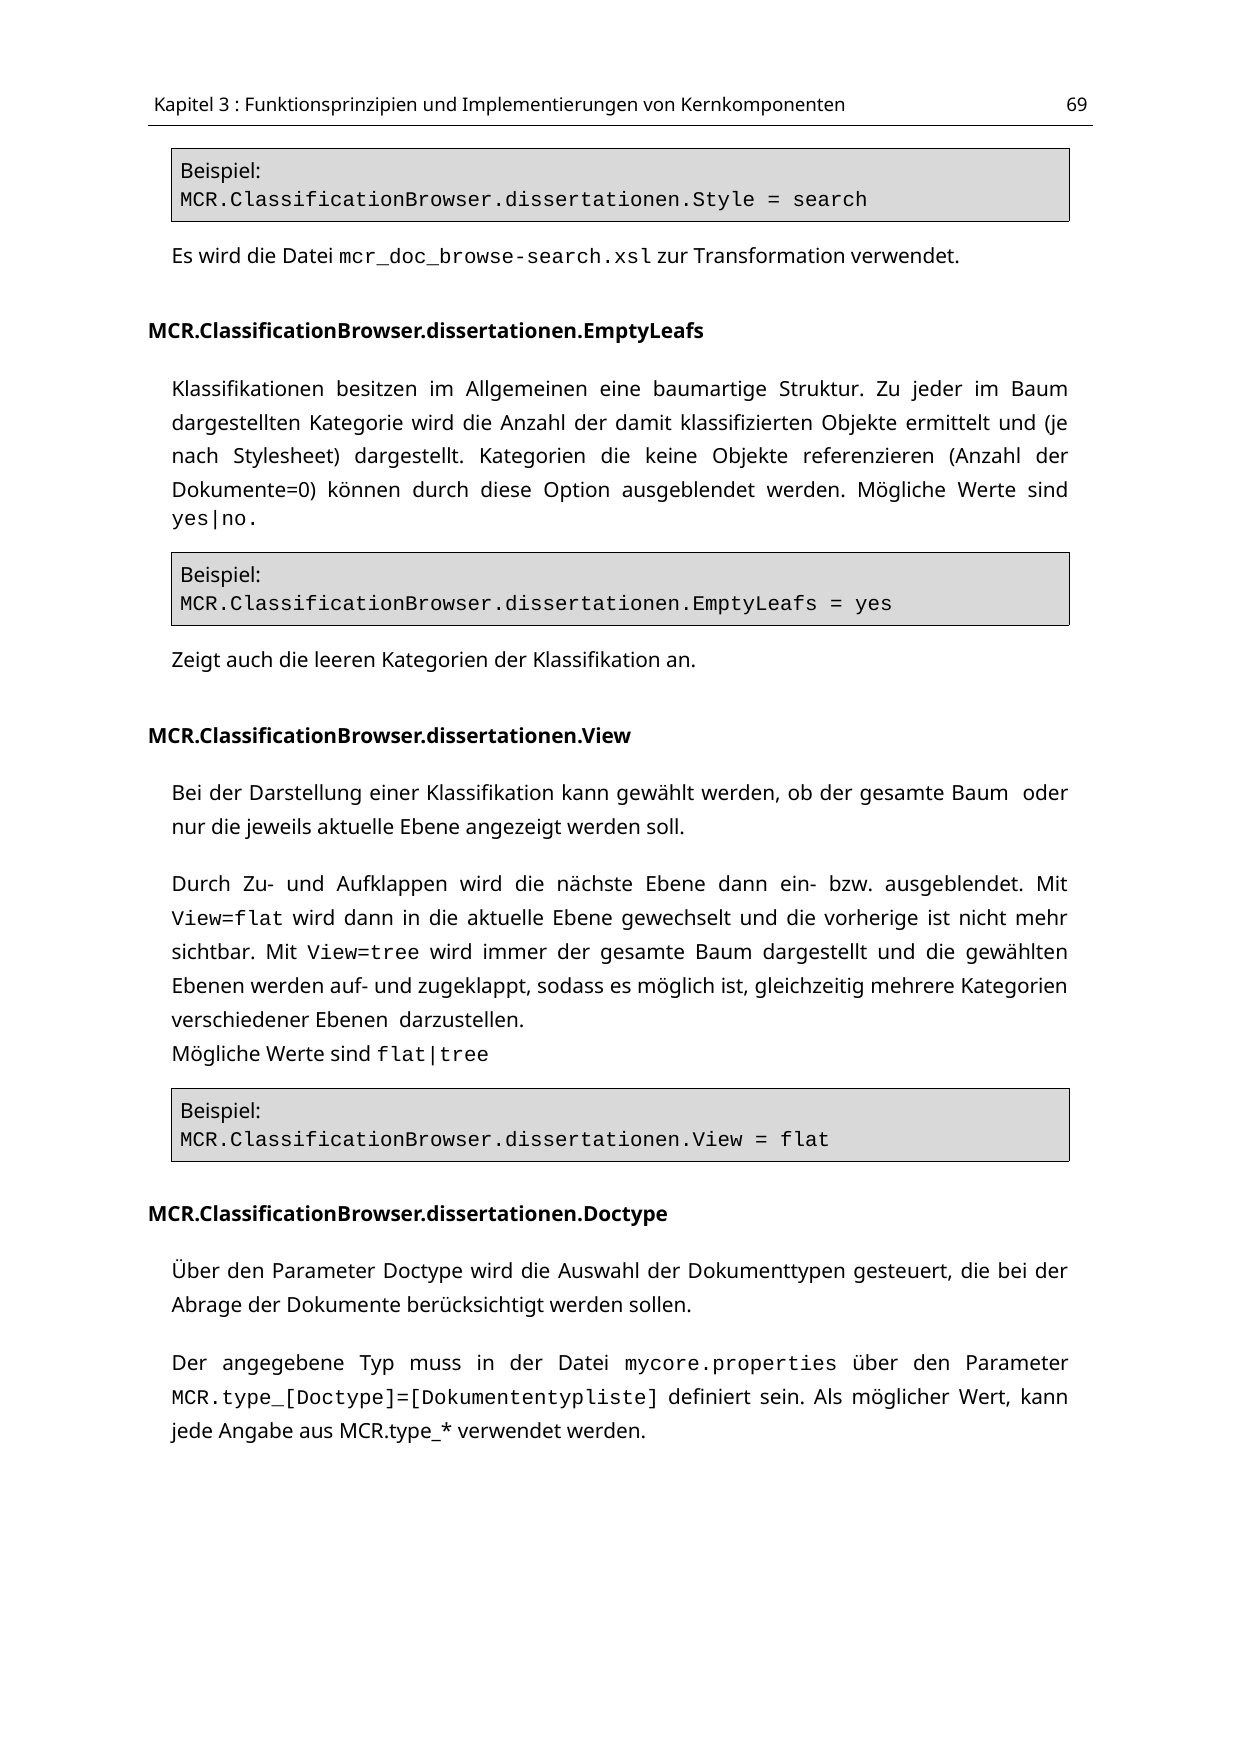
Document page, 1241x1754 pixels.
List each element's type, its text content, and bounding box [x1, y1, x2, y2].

text Beispiel: MCR.ClassificationBrowser.dissertationen.Style = search [172, 149, 1069, 221]
text Zeigt auch die leeren Kategorien der Klassifikation an. [171, 646, 1069, 674]
subtitle MCR.ClassificationBrowser.dissertationen.View [148, 721, 1092, 749]
text Bei der Darstellung einer Klassifikation kann gewählt werden, ob der gesamte Baum oder nur die jeweils aktuelle Ebene angezeigt werden soll. [171, 778, 1069, 840]
text Über den Parameter Doctype wird die Auswahl der Dokumenttypen gesteuert, die bei der Abrage der Dokumente berücksichtigt werden sollen. [171, 1257, 1069, 1319]
text Es wird die Datei mcr_doc_browse-search.xsl zur Transformation verwendet. [171, 241, 1069, 269]
text Beispiel: MCR.ClassificationBrowser.dissertationen.EmptyLeafs = yes [172, 553, 1069, 625]
subtitle MCR.ClassificationBrowser.dissertationen.Doctype [148, 1199, 1092, 1227]
subtitle MCR.ClassificationBrowser.dissertationen.EmptyLeafs [148, 316, 1092, 345]
text Durch Zu- und Aufklappen wird die nächste Ebene dann ein- bzw. ausgeblendet. Mit View=flat wird dann in die aktuelle Ebene gewechselt und die vorherige ist nicht mehr sichtbar. Mit View=tree wird immer der gesamte Baum dargestellt und die gewählten Ebenen werden auf- und zugeklappt, sodass es möglich ist, gleichzeitig mehrere Kategorien verschiedener Ebenen darzustellen. Mögliche Werte sind flat|tree [171, 869, 1069, 1068]
text Klassifikationen besitzen im Allgemeinen eine baumartige Struktur. Zu jeder im Baum dargestellten Kategorie wird die Anzahl der damit klassifizierten Objekte ermittelt und (je nach Stylesheet) dargestellt. Kategorien die keine Objekte referenzieren (Anzahl der Dokumente=0) können durch diese Option ausgeblendet werden. Mögliche Werte sind yes|no. [171, 374, 1069, 532]
text Beispiel: MCR.ClassificationBrowser.dissertationen.View = flat [172, 1089, 1069, 1161]
text Der angegebene Typ muss in der Datei mycore.properties über den Parameter MCR.type_[Doctype]=[Dokumententypliste] definiert sein. Als möglicher Wert, kann jede Angabe aus MCR.type_* verwendet werden. [171, 1348, 1069, 1444]
